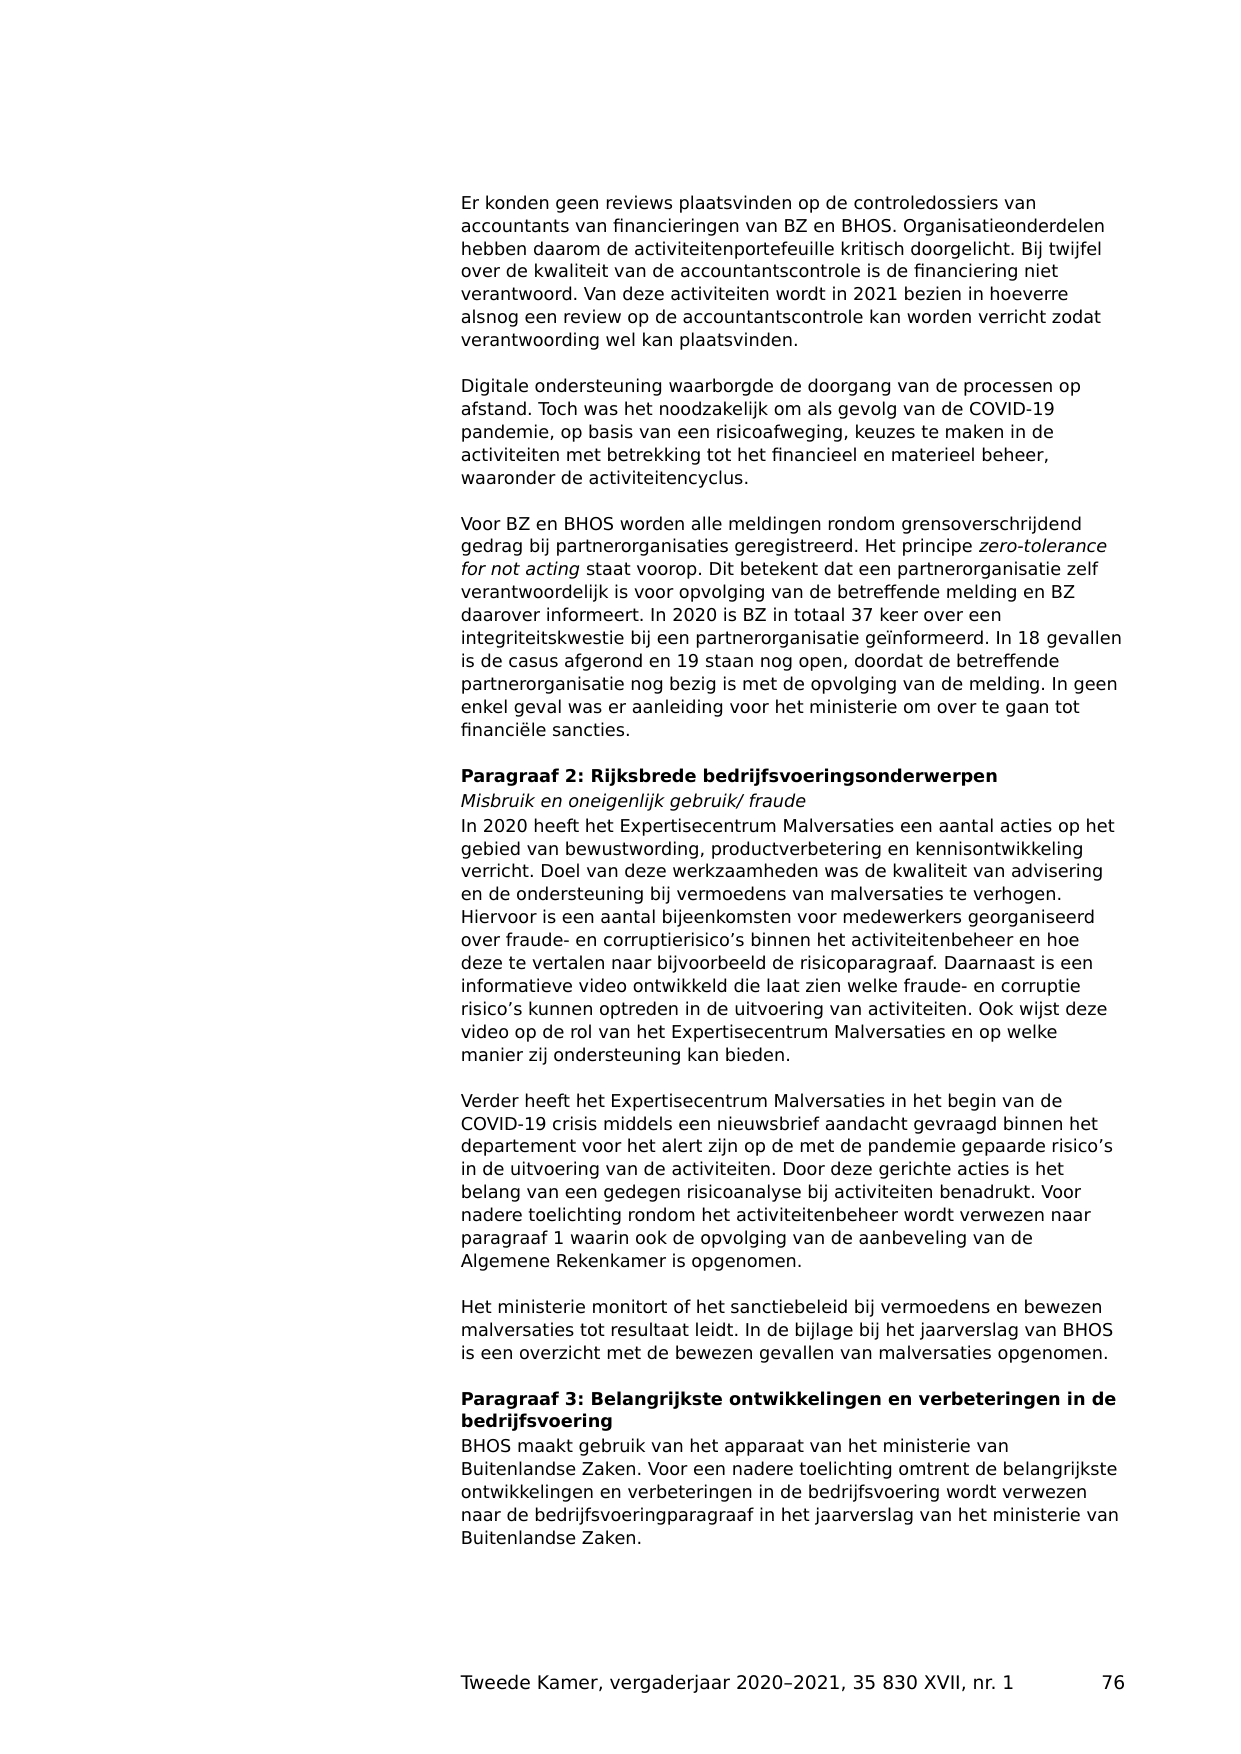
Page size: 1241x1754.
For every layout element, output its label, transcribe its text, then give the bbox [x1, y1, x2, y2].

text Digitale ondersteuning waarborgde de doorgang van de processen op afstand. Toch was het noodzakelijk om als gevolg van de COVID-19 pandemie, op basis van een risicoafweging, keuzes te maken in de activiteiten met betrekking tot het financieel en materieel beheer, waaronder de activiteitencyclus. [461, 374, 1125, 489]
text Voor BZ en BHOS worden alle meldingen rondom grensoverschrijdend gedrag bij partnerorganisaties geregistreerd. Het principe zero-tolerance for not acting staat voorop. Dit betekent dat een partnerorganisatie zelf verantwoordelijk is voor opvolging van de betreffende melding en BZ daarover informeert. In 2020 is BZ in totaal 37 keer over een integriteitskwestie bij een partnerorganisatie geïnformeerd. In 18 gevallen is de casus afgerond en 19 staan nog open, doordat de betreffende partnerorganisatie nog bezig is met de opvolging van de melding. In geen enkel geval was er aanleiding voor het ministerie om over te gaan tot financiële sancties. [461, 512, 1125, 741]
text In 2020 heeft het Expertisecentrum Malversaties een aantal acties op het gebied van bewustwording, productverbetering en kennisontwikkeling verricht. Doel van deze werkzaamheden was de kwaliteit van advisering en de ondersteuning bij vermoedens van malversaties te verhogen. Hiervoor is een aantal bijeenkomsten voor medewerkers georganiseerd over fraude- en corruptierisico’s binnen het activiteitenbeheer en hoe deze te vertalen naar bijvoorbeeld de risicoparagraaf. Daarnaast is een informatieve video ontwikkeld die laat zien welke fraude- en corruptie risico’s kunnen optreden in de uitvoering van activiteiten. Ook wijst deze video op de rol van het Expertisecentrum Malversaties en op welke manier zij ondersteuning kan bieden. [461, 814, 1125, 1066]
text Paragraaf 3: Belangrijkste ontwikkelingen en verbeteringen in de bedrijfsvoering [461, 1387, 1125, 1432]
text Paragraaf 2: Rijksbrede bedrijfsvoeringsonderwerpen [461, 764, 1125, 787]
text Misbruik en oneigenlijk gebruik/ fraude [461, 789, 1125, 812]
text Het ministerie monitort of het sanctiebeleid bij vermoedens en bewezen malversaties tot resultaat leidt. In de bijlage bij het jaarverslag van BHOS is een overzicht met de bewezen gevallen van malversaties opgenomen. [461, 1295, 1125, 1364]
text Verder heeft het Expertisecentrum Malversaties in het begin van de COVID-19 crisis middels een nieuwsbrief aandacht gevraagd binnen het departement voor het alert zijn op de met de pandemie gepaarde risico’s in de uitvoering van de activiteiten. Door deze gerichte acties is het belang van een gedegen risicoanalyse bij activiteiten benadrukt. Voor nadere toelichting rondom het activiteitenbeheer wordt verwezen naar paragraaf 1 waarin ook de opvolging van de aanbeveling van de Algemene Rekenkamer is opgenomen. [461, 1089, 1125, 1272]
text Er konden geen reviews plaatsvinden op de controledossiers van accountants van financieringen van BZ en BHOS. Organisatieonderdelen hebben daarom de activiteitenportefeuille kritisch doorgelicht. Bij twijfel over de kwaliteit van de accountantscontrole is de financiering niet verantwoord. Van deze activiteiten wordt in 2021 bezien in hoeverre alsnog een review op de accountantscontrole kan worden verricht zodat verantwoording wel kan plaatsvinden. [461, 191, 1125, 351]
text BHOS maakt gebruik van het apparaat van het ministerie van Buitenlandse Zaken. Voor een nadere toelichting omtrent de belangrijkste ontwikkelingen en verbeteringen in de bedrijfsvoering wordt verwezen naar de bedrijfsvoeringparagraaf in het jaarverslag van het ministerie van Buitenlandse Zaken. [461, 1434, 1125, 1549]
